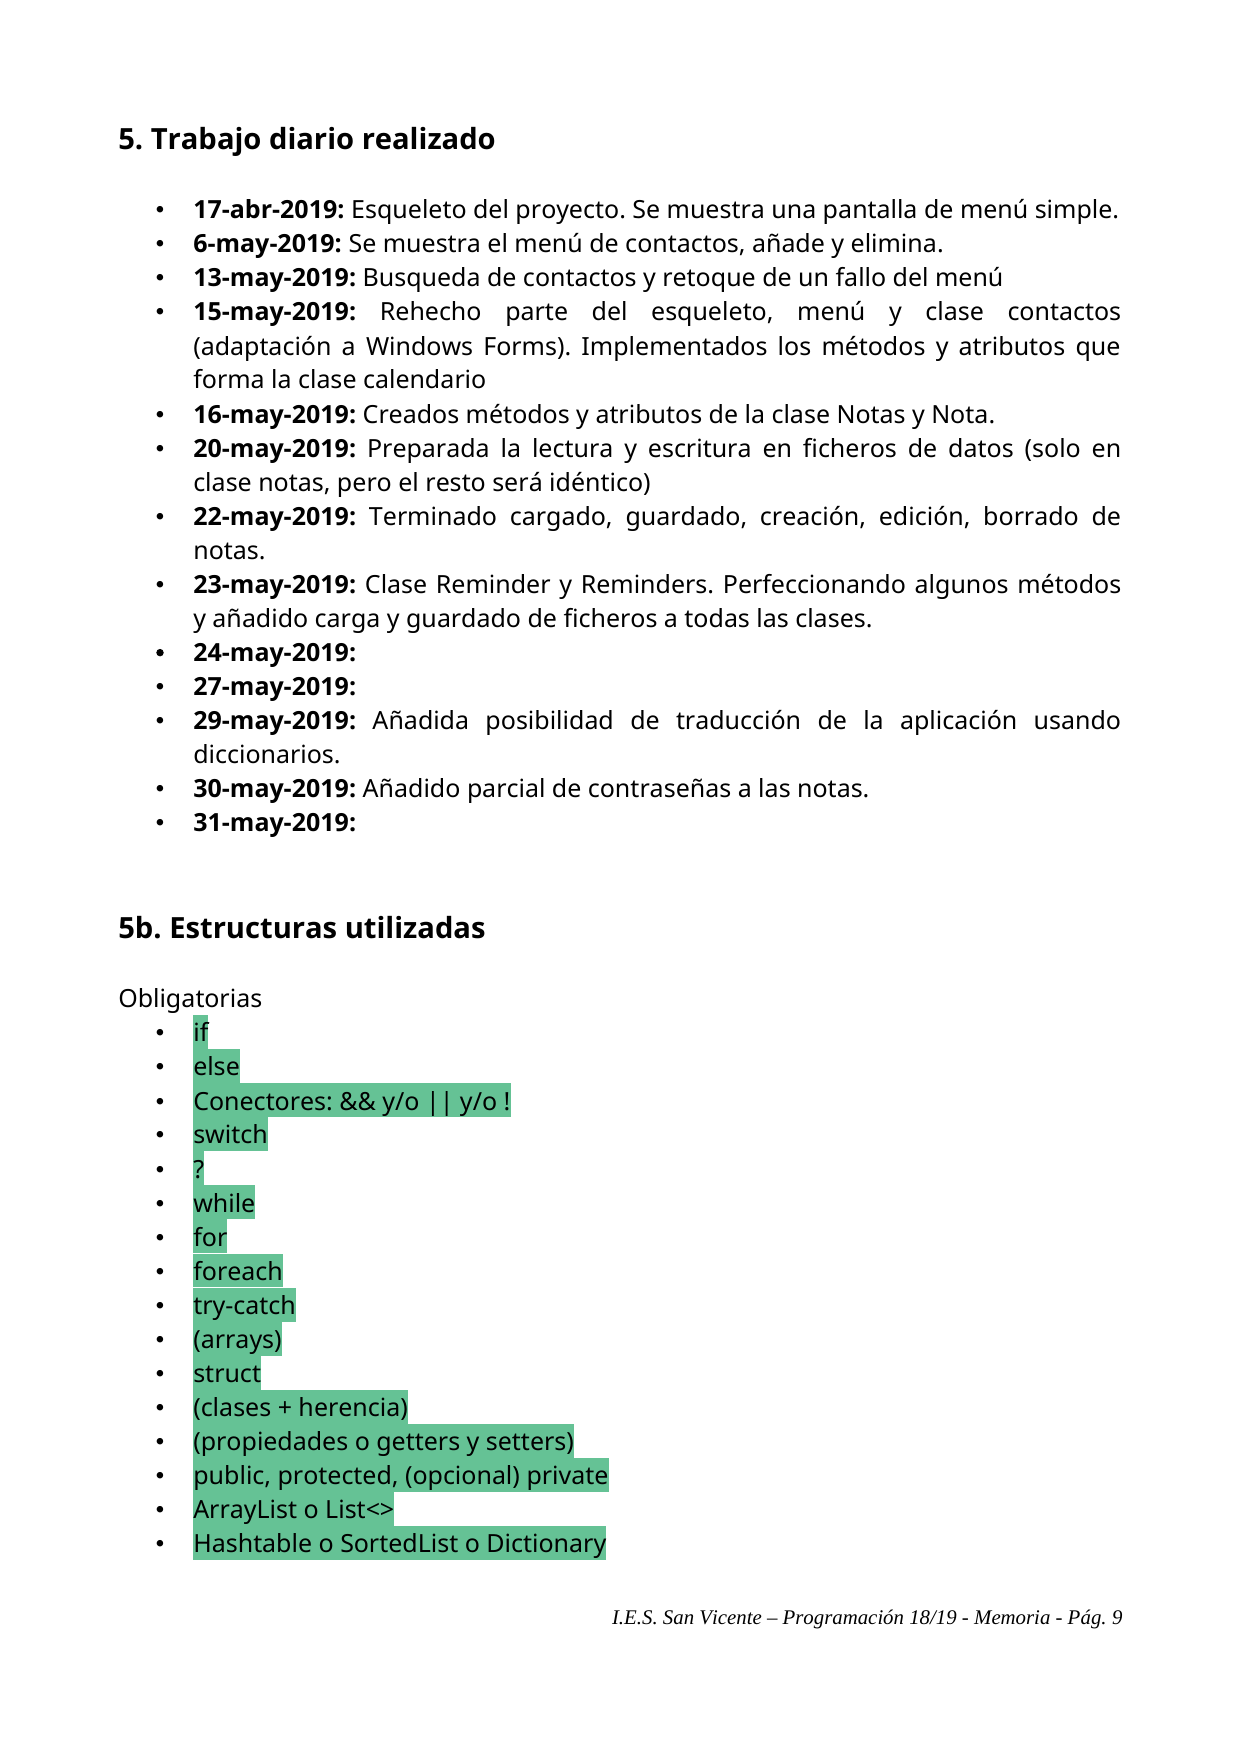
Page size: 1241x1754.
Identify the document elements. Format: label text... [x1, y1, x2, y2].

list foreach [156, 1253, 1122, 1287]
list (propiedades o getters y setters) [156, 1424, 1122, 1458]
list ? [156, 1151, 1122, 1185]
subtitle 5b. Estructuras utilizadas [118, 907, 1122, 947]
text Obligatorias [118, 981, 1122, 1015]
list public, protected, (opcional) private [156, 1458, 1122, 1492]
list (arrays) [156, 1322, 1122, 1356]
list 6-may-2019: Se muestra el menú de contactos, añade y elimina. [156, 226, 1122, 260]
list if [156, 1015, 1122, 1049]
list Hashtable o SortedList o Dictionary [156, 1526, 1122, 1560]
list 22-may-2019: Terminado cargado, guardado, creación, edición, borrado de notas. [156, 498, 1122, 567]
list switch [156, 1117, 1122, 1151]
list 23-may-2019: Clase Reminder y Reminders. Perfeccionando algunos métodos y añadido carga y guardado de ficheros a todas las clases. [156, 567, 1122, 635]
list try-catch [156, 1287, 1122, 1322]
list for [156, 1219, 1122, 1253]
list 13-may-2019: Busqueda de contactos y retoque de un fallo del menú [156, 260, 1122, 294]
list while [156, 1185, 1122, 1219]
subtitle 5. Trabajo diario realizado [118, 118, 1122, 158]
list (clases + herencia) [156, 1390, 1122, 1424]
list 17-abr-2019: Esqueleto del proyecto. Se muestra una pantalla de menú simple. [156, 192, 1122, 226]
list Conectores: && y/o || y/o ! [156, 1083, 1122, 1117]
list 20-may-2019: Preparada la lectura y escritura en ficheros de datos (solo en clase notas, pero el resto será idéntico) [156, 430, 1122, 498]
list 31-may-2019: [156, 805, 1122, 839]
list 16-may-2019: Creados métodos y atributos de la clase Notas y Nota. [156, 396, 1122, 430]
list 27-may-2019: [156, 669, 1122, 703]
list 29-may-2019: Añadida posibilidad de traducción de la aplicación usando diccionarios. [156, 703, 1122, 771]
list 30-may-2019: Añadido parcial de contraseñas a las notas. [156, 771, 1122, 805]
list ArrayList o List<> [156, 1492, 1122, 1526]
list 24-may-2019: [156, 635, 1122, 669]
list 15-may-2019: Rehecho parte del esqueleto, menú y clase contactos (adaptación a Windows Forms). Implementados los métodos y atributos que forma la clase calendario [156, 294, 1122, 396]
list else [156, 1049, 1122, 1083]
list struct [156, 1356, 1122, 1390]
